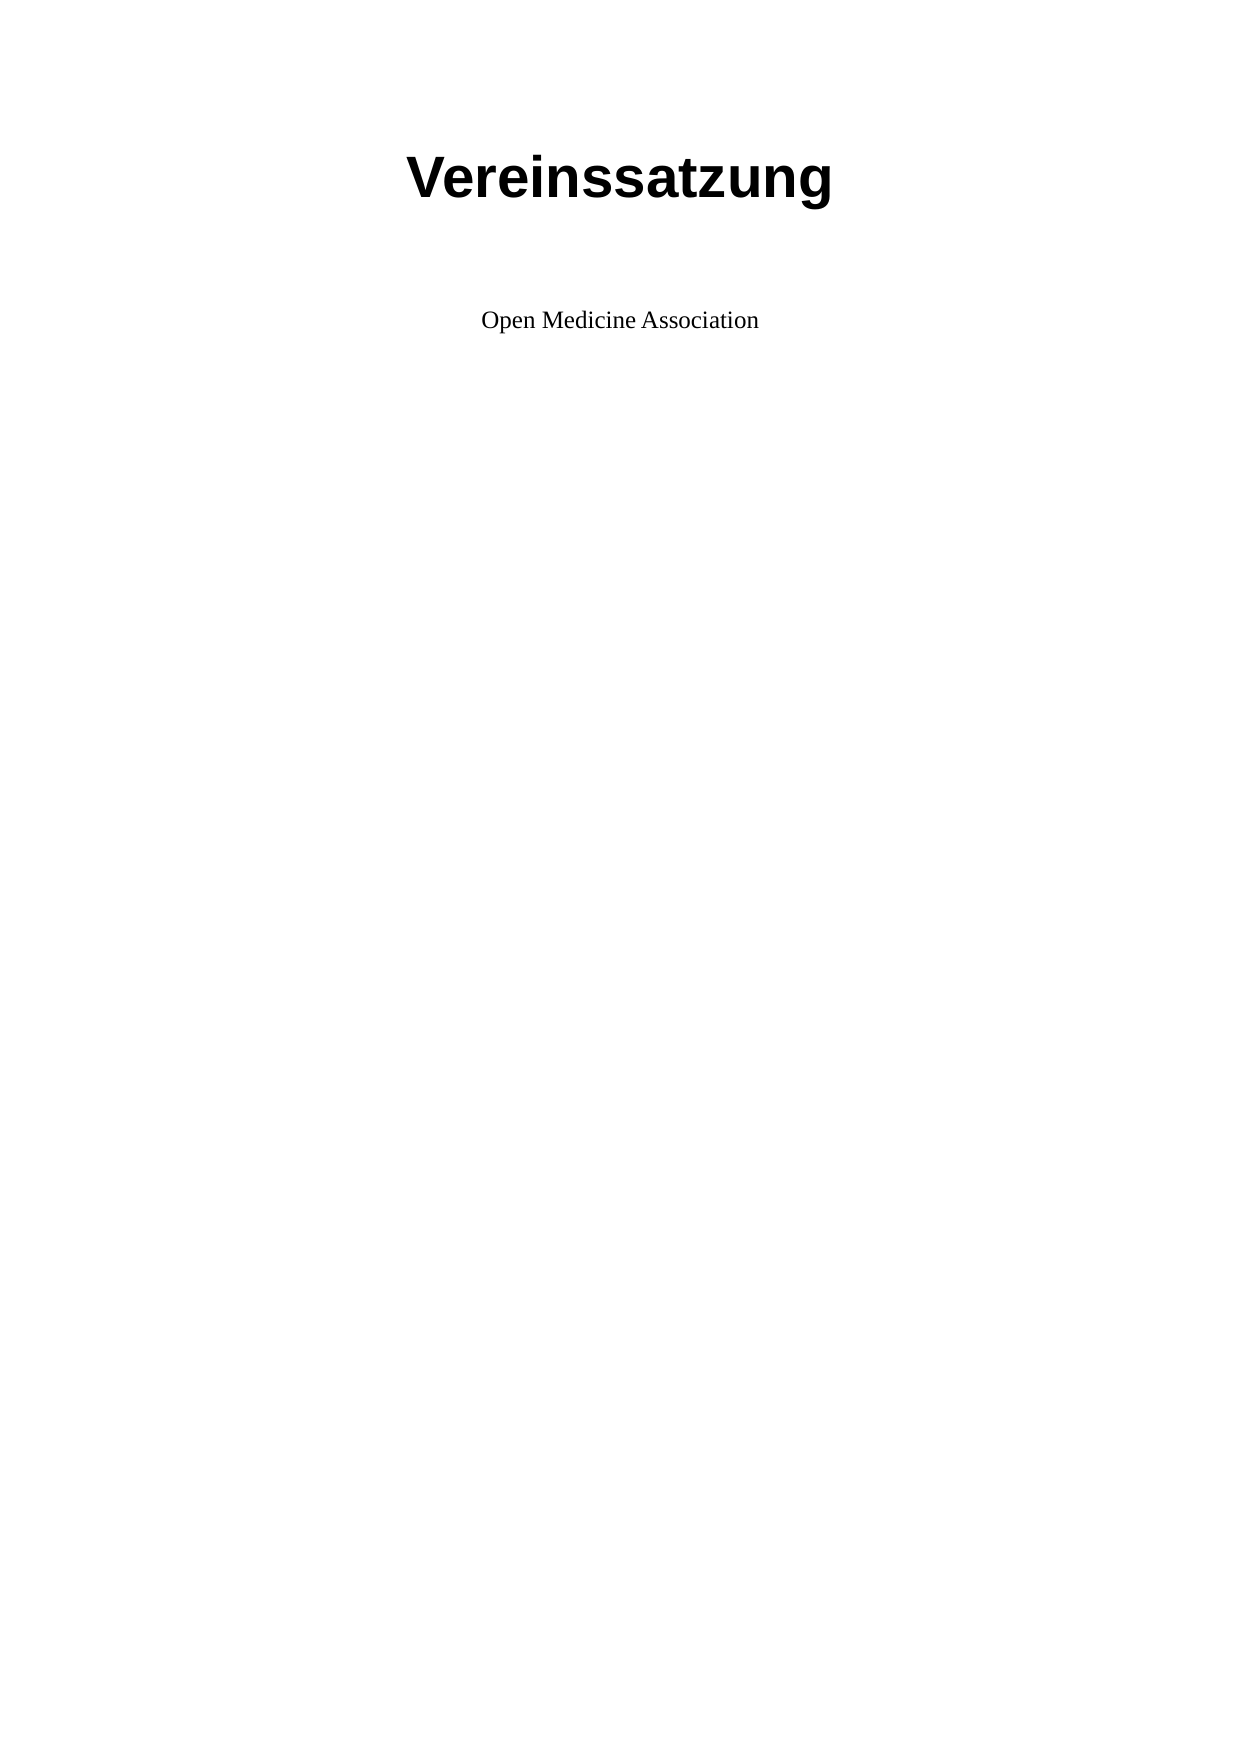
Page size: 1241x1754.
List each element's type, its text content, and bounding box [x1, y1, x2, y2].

title Vereinssatzung [118, 143, 1122, 210]
text Open Medicine Association [118, 305, 1122, 334]
